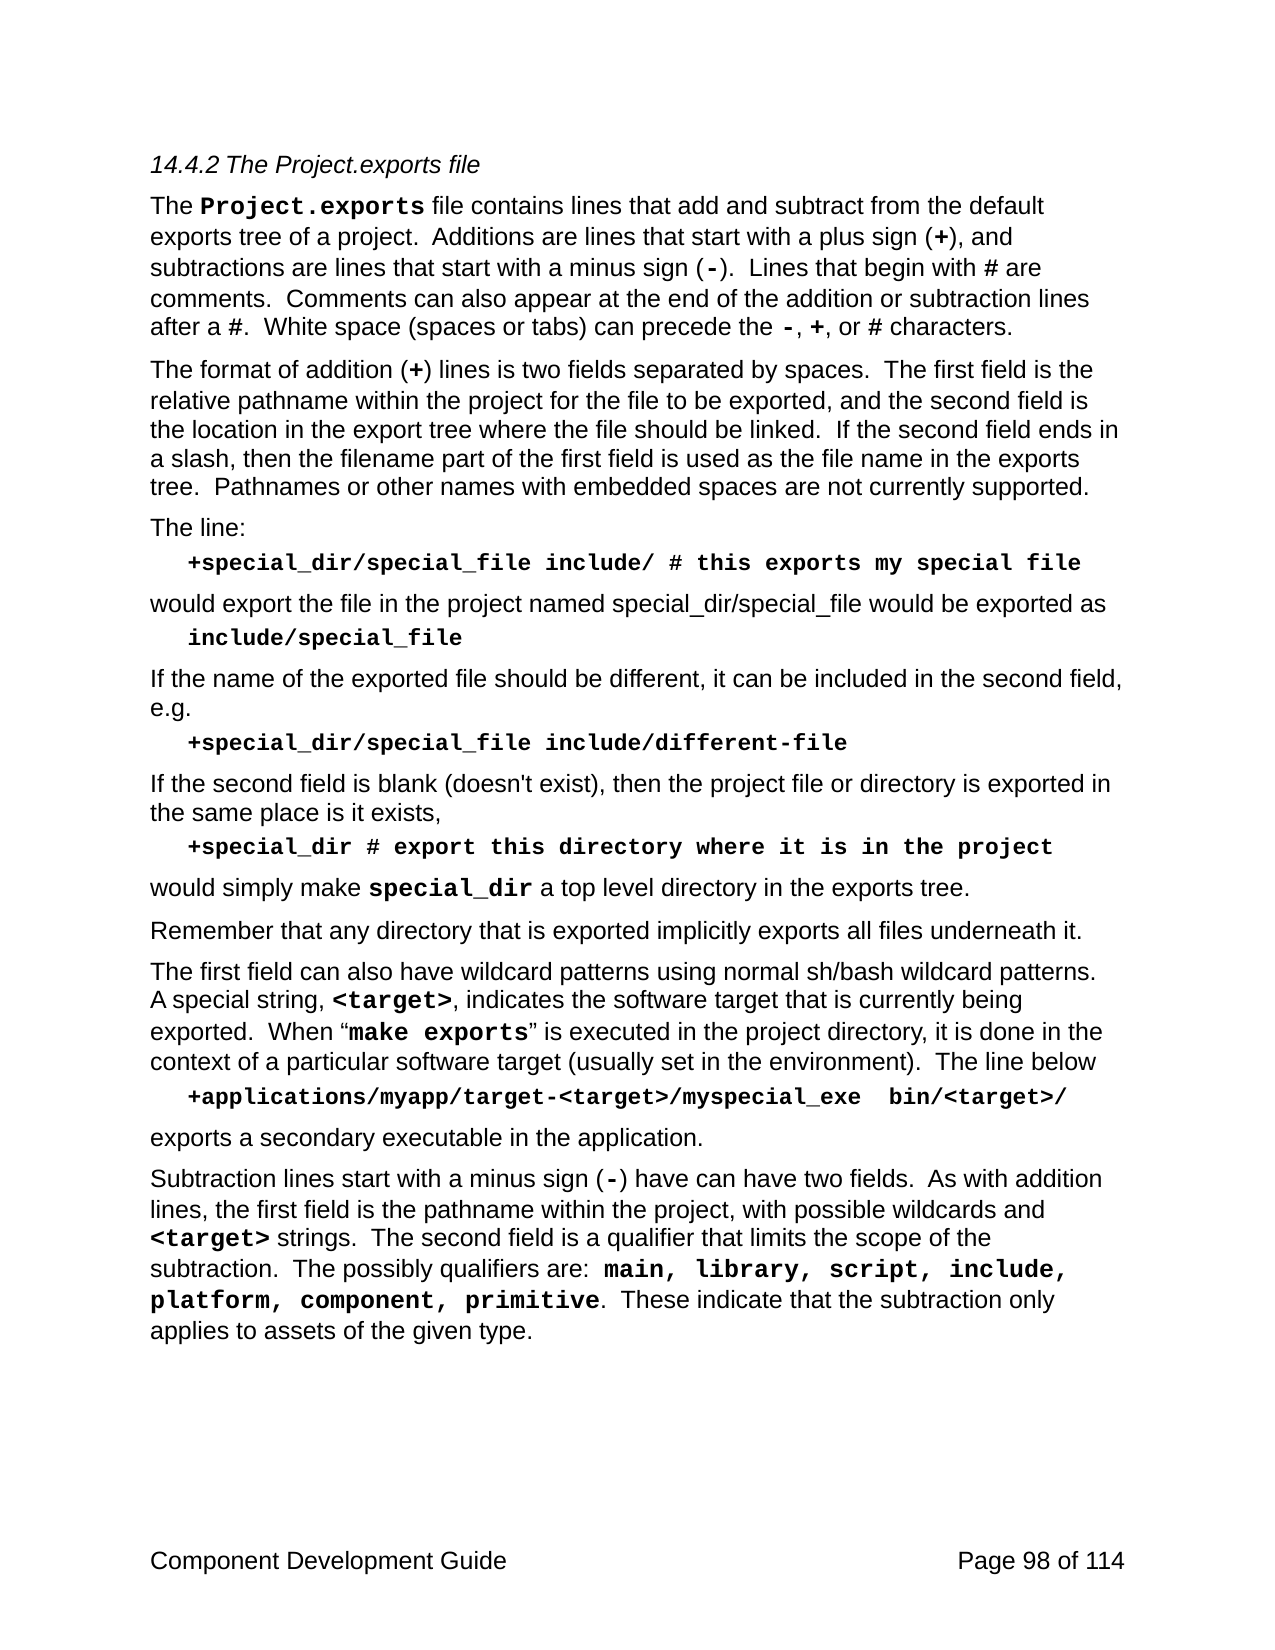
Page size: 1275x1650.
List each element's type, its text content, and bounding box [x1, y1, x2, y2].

text If the second field is blank (doesn't exist), then the project file or directory is exported in the same place is it exists, [150, 769, 1125, 826]
text If the name of the exported file should be different, it can be included in the second field, e.g. [150, 664, 1125, 722]
text +special_dir/special_file include/ # this exports my special file [187, 551, 1125, 577]
text +applications/myapp/target-<target>/myspecial_exe bin/<target>/ [187, 1085, 1125, 1111]
text Subtraction lines start with a minus sign (-) have can have two fields. As with addition lines, the first field is the pathname within the project, with possible wildcards and <target> strings. The second field is a qualifier that limits the scope of the subtraction. The possibly qualifiers are: main, library, script, include, platform, component, primitive. These indicate that the subtraction only applies to assets of the given type. [150, 1164, 1125, 1345]
text Remember that any directory that is exported implicitly exports all files underneath it. [150, 916, 1125, 945]
text would export the file in the project named special_dir/special_file would be exported as [150, 589, 1125, 617]
text The Project.exports file contains lines that add and subtract from the default exports tree of a project. Additions are lines that start with a plus sign (+), and subtractions are lines that start with a minus sign (-). Lines that begin with # are comments. Comments can also appear at the end of the addition or subtraction lines after a #. White space (spaces or tabs) can precede the -, +, or # characters. [150, 191, 1125, 343]
text +special_dir/special_file include/different-file [187, 731, 1125, 757]
text +special_dir # export this directory where it is in the project [187, 835, 1125, 861]
text exports a secondary executable in the application. [150, 1123, 1125, 1152]
text The line: [150, 513, 1125, 542]
subtitle The Project.exports file [150, 150, 1125, 179]
text The format of addition (+) lines is two fields separated by spaces. The first field is the relative pathname within the project for the file to be exported, and the second field is the location in the export tree where the file should be linked. If the second field ends in a slash, then the filename part of the first field is used as the file name in the exports tree. Pathnames or other names with embedded spaces are not currently supported. [150, 355, 1125, 501]
text include/special_file [187, 626, 1125, 652]
text would simply make special_dir a top level directory in the exports tree. [150, 873, 1125, 904]
text The first field can also have wildcard patterns using normal sh/bash wildcard patterns. A special string, <target>, indicates the software target that is currently being exported. When “make exports” is executed in the project directory, it is done in the context of a particular software target (usually set in the environment). The line below [150, 957, 1125, 1076]
